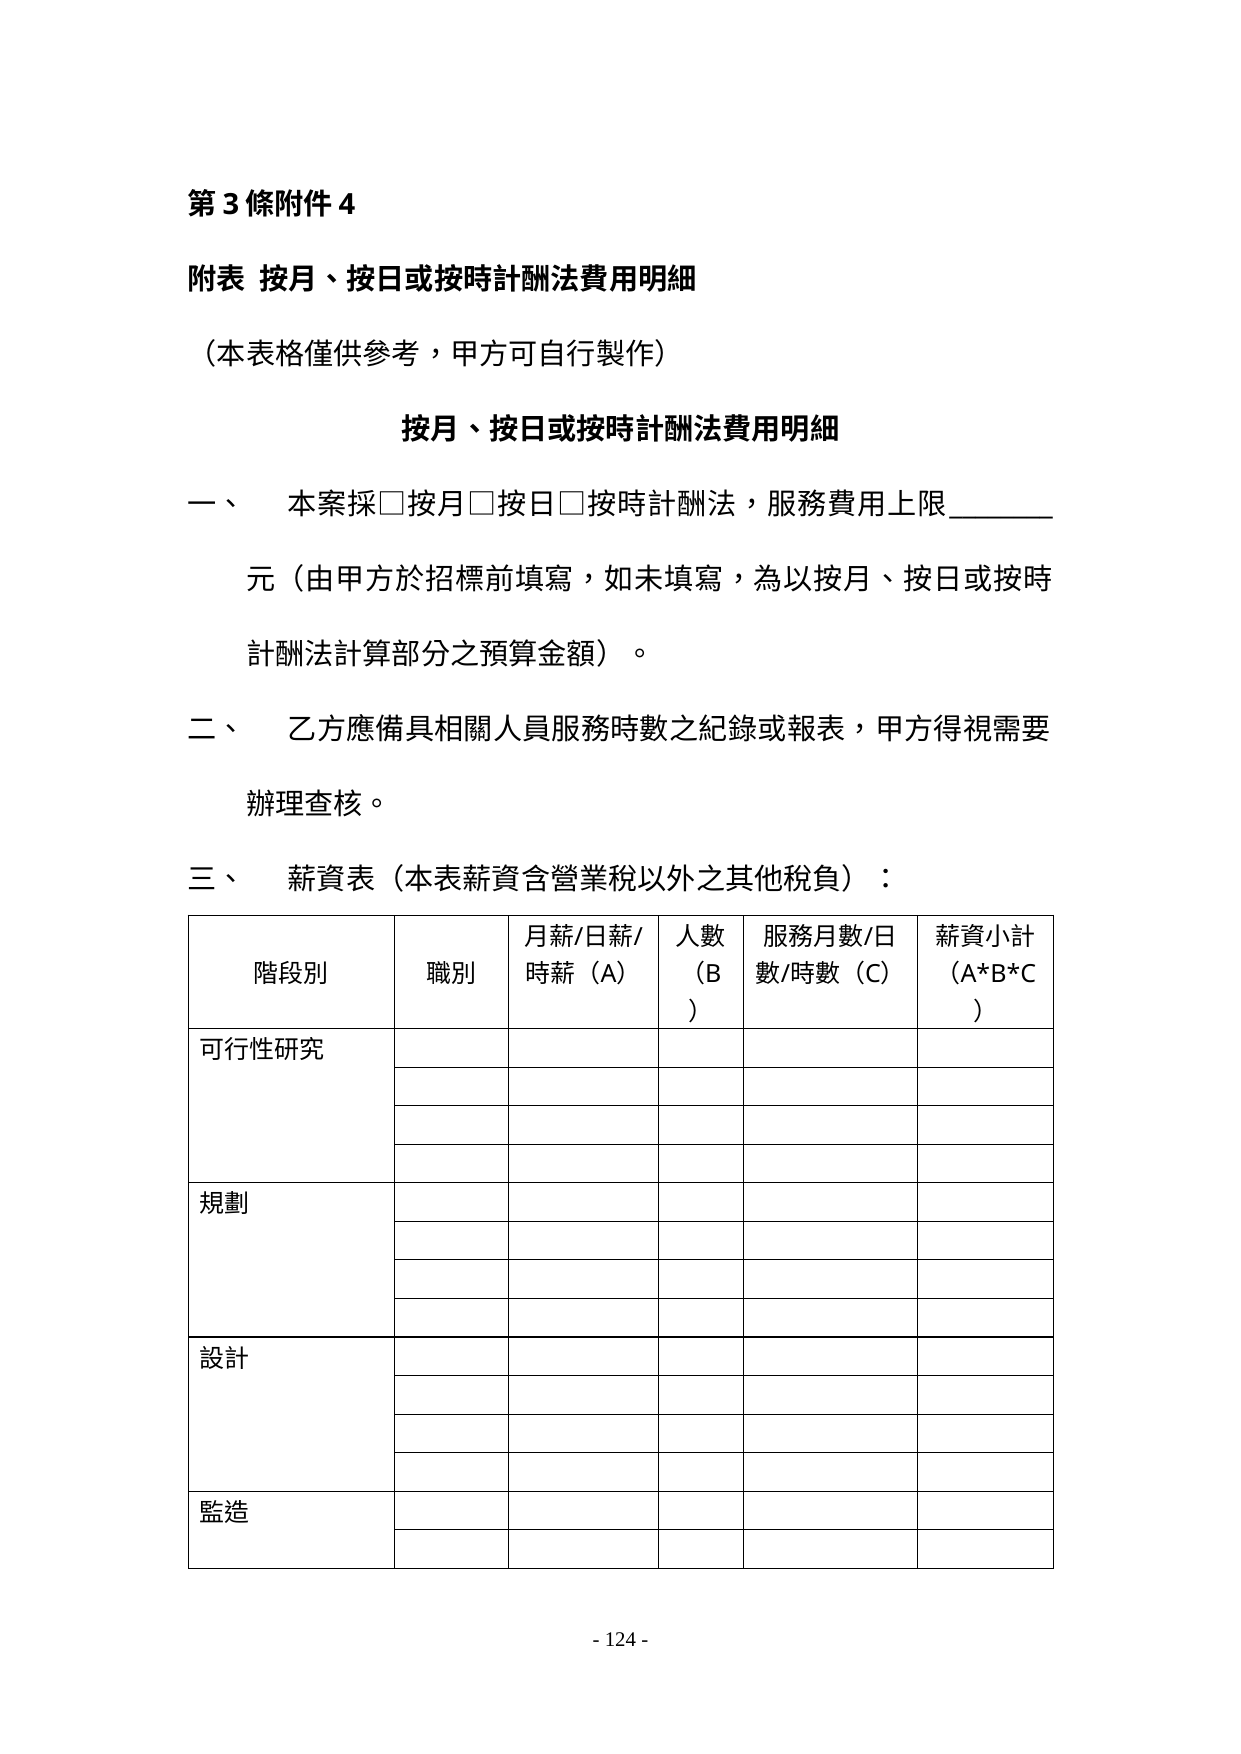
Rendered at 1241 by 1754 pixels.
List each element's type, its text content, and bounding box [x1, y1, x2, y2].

text （本表格僅供參考，甲方可自行製作） [187, 314, 1053, 389]
table_cell [509, 1183, 658, 1221]
table_cell [395, 1145, 508, 1182]
table_cell [744, 1492, 917, 1529]
table_cell [659, 1145, 743, 1182]
table_cell [744, 1183, 917, 1221]
table_cell [918, 1029, 1053, 1067]
table_cell [509, 1415, 658, 1452]
table_cell [659, 1338, 743, 1375]
text 第3條附件4 [187, 164, 1053, 239]
table_cell [395, 1260, 508, 1298]
list 薪資表（本表薪資含營業稅以外之其他稅負）： [187, 839, 1053, 914]
table_cell [918, 1260, 1053, 1298]
table_cell [744, 1530, 917, 1568]
table_cell [395, 1299, 508, 1336]
text 附表 按月、按日或按時計酬法費用明細 [187, 239, 1053, 314]
table_cell [395, 1453, 508, 1491]
table_cell [509, 1029, 658, 1067]
table_cell [918, 1376, 1053, 1413]
table_header 職別 [395, 916, 508, 1028]
table_cell [744, 1299, 917, 1336]
table_cell [659, 1029, 743, 1067]
table_cell [918, 1453, 1053, 1491]
table_cell [659, 1068, 743, 1105]
table_cell [918, 1106, 1053, 1144]
table_cell [395, 1222, 508, 1259]
table_cell 規劃 [189, 1183, 394, 1336]
table_cell [659, 1299, 743, 1336]
table_cell [395, 1183, 508, 1221]
table_cell [918, 1299, 1053, 1336]
table_cell [744, 1453, 917, 1491]
table_header 月薪/日薪/時薪（A） [509, 916, 658, 1028]
list 本案採□按月□按日□按時計酬法，服務費用上限________元（由甲方於招標前填寫，如未填寫，為以按月、按日或按時計酬法計算部分之預算金額）。 [187, 464, 1053, 689]
table_cell [659, 1183, 743, 1221]
table_cell [918, 1530, 1053, 1568]
table_cell [744, 1106, 917, 1144]
table_cell [918, 1183, 1053, 1221]
table_cell [744, 1376, 917, 1413]
table_cell [395, 1106, 508, 1144]
table_cell [918, 1222, 1053, 1259]
table_header 人數（B） [659, 916, 743, 1028]
table_cell 監造 [189, 1492, 394, 1568]
table_cell [744, 1338, 917, 1375]
table_cell [509, 1453, 658, 1491]
table_cell [659, 1453, 743, 1491]
table_cell [395, 1338, 508, 1375]
table_cell [509, 1338, 658, 1375]
table_cell 可行性研究 [189, 1029, 394, 1182]
table_cell [395, 1376, 508, 1413]
table_cell [395, 1029, 508, 1067]
table_cell [659, 1530, 743, 1568]
list 乙方應備具相關人員服務時數之紀錄或報表，甲方得視需要辦理查核。 [187, 689, 1053, 839]
table_cell [395, 1530, 508, 1568]
table_cell [509, 1530, 658, 1568]
table_cell [509, 1260, 658, 1298]
table_cell [744, 1029, 917, 1067]
table_header 服務月數/日數/時數（C） [744, 916, 917, 1028]
table_header 階段別 [189, 916, 394, 1028]
table_cell [744, 1222, 917, 1259]
table_cell [509, 1492, 658, 1529]
table_cell [744, 1145, 917, 1182]
table_cell [509, 1376, 658, 1413]
table_cell [918, 1145, 1053, 1182]
table_cell [509, 1068, 658, 1105]
table_cell [744, 1260, 917, 1298]
table_cell [659, 1376, 743, 1413]
table_cell [395, 1415, 508, 1452]
table_cell [918, 1415, 1053, 1452]
table_cell [659, 1492, 743, 1529]
table_cell [395, 1068, 508, 1105]
table_cell [744, 1415, 917, 1452]
text 按月、按日或按時計酬法費用明細 [187, 389, 1053, 464]
table_cell [659, 1106, 743, 1144]
table_cell [918, 1068, 1053, 1105]
table_cell [659, 1415, 743, 1452]
table_cell 設計 [189, 1338, 394, 1491]
table_cell [918, 1492, 1053, 1529]
table_header 薪資小計（A*B*C） [918, 916, 1053, 1028]
table_cell [509, 1145, 658, 1182]
table_cell [509, 1106, 658, 1144]
table_cell [395, 1492, 508, 1529]
table_cell [659, 1260, 743, 1298]
table_cell [509, 1222, 658, 1259]
table_cell [918, 1338, 1053, 1375]
table_cell [744, 1068, 917, 1105]
table_cell [509, 1299, 658, 1336]
table_cell [659, 1222, 743, 1259]
